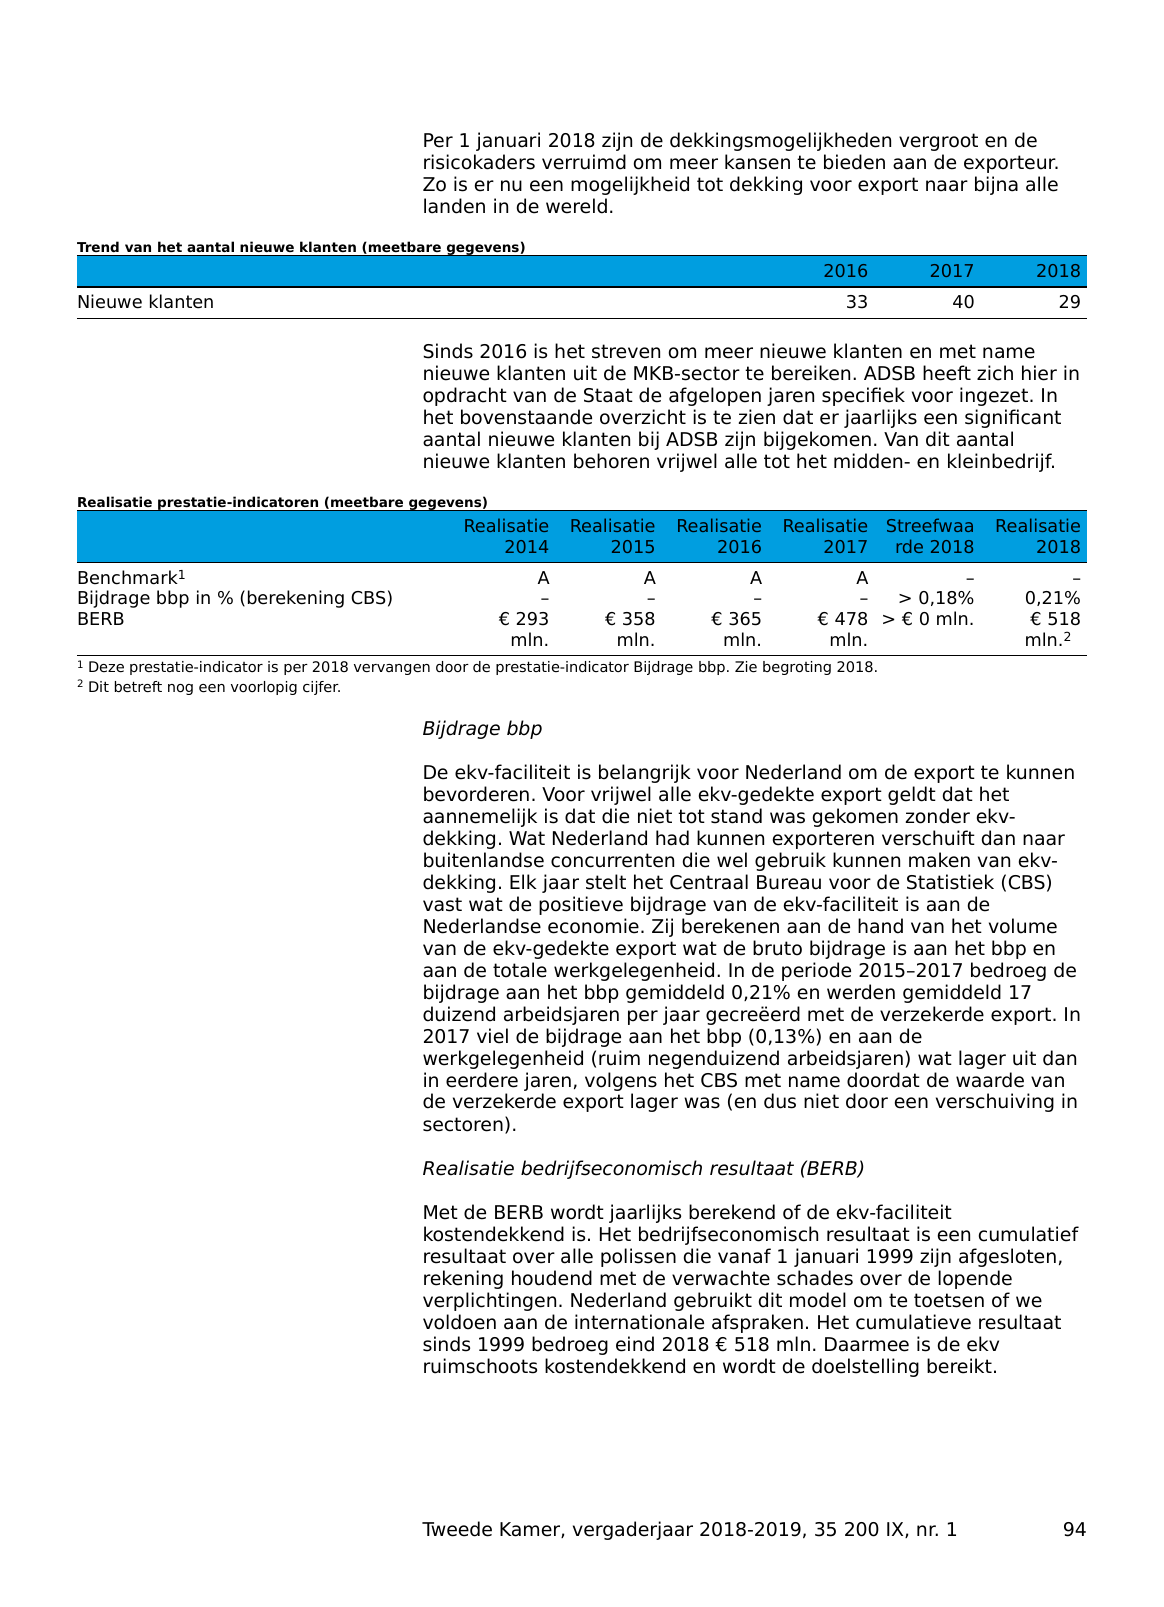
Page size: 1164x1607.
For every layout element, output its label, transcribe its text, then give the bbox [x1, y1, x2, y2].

text Sinds 2016 is het streven om meer nieuwe klanten en met name nieuwe klanten uit de MKB-sector te bereiken. ADSB heeft zich hier in opdracht van de Staat de afgelopen jaren specifiek voor ingezet. In het bovenstaande overzicht is te zien dat er jaarlijks een significant aantal nieuwe klanten bij ADSB zijn bijgekomen. Van dit aantal nieuwe klanten behoren vrijwel alle tot het midden- en kleinbedrijf. [422, 341, 1087, 473]
table_cell – [874, 563, 980, 588]
table_cell [77, 511, 449, 562]
table_cell – [768, 588, 874, 609]
table_cell € 365 mln. [661, 609, 768, 655]
text Met de BERB wordt jaarlijks berekend of de ekv-faciliteit kostendekkend is. Het bedrijfseconomisch resultaat is een cumulatief resultaat over alle polissen die vanaf 1 januari 1999 zijn afgesloten, rekening houdend met de verwachte schades over de lopende verplichtingen. Nederland gebruikt dit model om te toetsen of we voldoen aan de internationale afspraken. Het cumulatieve resultaat sinds 1999 bedroeg eind 2018 € 518 mln. Daarmee is de ekv ruimschoots kostendekkend en wordt de doelstelling bereikt. [422, 1202, 1087, 1378]
table_cell Realisatie 2018 [980, 511, 1087, 562]
table_cell Bijdrage bbp in % (berekening CBS) [77, 588, 449, 609]
table_cell 40 [874, 288, 980, 317]
text Per 1 januari 2018 zijn de dekkingsmogelijkheden vergroot en de risicokaders verruimd om meer kansen te bieden aan de exporteur. Zo is er nu een mogelijkheid tot dekking voor export naar bijna alle landen in de wereld. [422, 130, 1087, 218]
subtitle Realisatie bedrijfseconomisch resultaat (BERB) [422, 1158, 1087, 1179]
table_cell > € 0 mln. [874, 609, 980, 655]
table_cell 0,21% [980, 588, 1087, 609]
table_header Trend van het aantal nieuwe klanten (meetbare gegevens) [77, 240, 1087, 255]
table_cell 2017 [874, 256, 980, 286]
table_cell € 518 mln.2 [980, 609, 1087, 655]
table_cell – [555, 588, 661, 609]
table_cell € 293 mln. [449, 609, 555, 655]
table_cell 29 [980, 288, 1087, 317]
table_cell 33 [768, 288, 874, 317]
table_cell € 358 mln. [555, 609, 661, 655]
table_cell – [980, 563, 1087, 588]
table_header Realisatie prestatie-indicatoren (meetbare gegevens) [77, 495, 1087, 510]
subtitle Bijdrage bbp [422, 718, 1087, 739]
table_cell Realisatie 2015 [555, 511, 661, 562]
table_cell Realisatie 2016 [661, 511, 768, 562]
table_cell 2016 [768, 256, 874, 286]
table_cell Realisatie 2017 [768, 511, 874, 562]
table_cell Nieuwe klanten [77, 288, 768, 317]
table_cell Streefwaarde 2018 [874, 511, 980, 562]
table_cell A [555, 563, 661, 588]
text De ekv-faciliteit is belangrijk voor Nederland om de export te kunnen bevorderen. Voor vrijwel alle ekv-gedekte export geldt dat het aannemelijk is dat die niet tot stand was gekomen zonder ekv-dekking. Wat Nederland had kunnen exporteren verschuift dan naar buitenlandse concurrenten die wel gebruik kunnen maken van ekv-dekking. Elk jaar stelt het Centraal Bureau voor de Statistiek (CBS) vast wat de positieve bijdrage van de ekv-faciliteit is aan de Nederlandse economie. Zij berekenen aan de hand van het volume van de ekv-gedekte export wat de bruto bijdrage is aan het bbp en aan de totale werkgelegenheid. In de periode 2015–2017 bedroeg de bijdrage aan het bbp gemiddeld 0,21% en werden gemiddeld 17 duizend arbeidsjaren per jaar gecreëerd met de verzekerde export. In 2017 viel de bijdrage aan het bbp (0,13%) en aan de werkgelegenheid (ruim negenduizend arbeidsjaren) wat lager uit dan in eerdere jaren, volgens het CBS met name doordat de waarde van de verzekerde export lager was (en dus niet door een verschuiving in sectoren). [422, 762, 1087, 1135]
table_cell Benchmark1 [77, 563, 449, 588]
table_cell – [449, 588, 555, 609]
table_cell > 0,18% [874, 588, 980, 609]
table_cell A [768, 563, 874, 588]
table_cell – [661, 588, 768, 609]
table_cell [77, 256, 768, 286]
table_cell 1 Deze prestatie-indicator is per 2018 vervangen door de prestatie-indicator Bijdrage bbp. Zie begroting 2018. 2 Dit betreft nog een voorlopig cijfer. [77, 656, 1087, 695]
table_cell Realisatie 2014 [449, 511, 555, 562]
table_cell BERB [77, 609, 449, 655]
table_cell A [449, 563, 555, 588]
table_cell 2018 [980, 256, 1087, 286]
table_cell € 478 mln. [768, 609, 874, 655]
table_cell A [661, 563, 768, 588]
